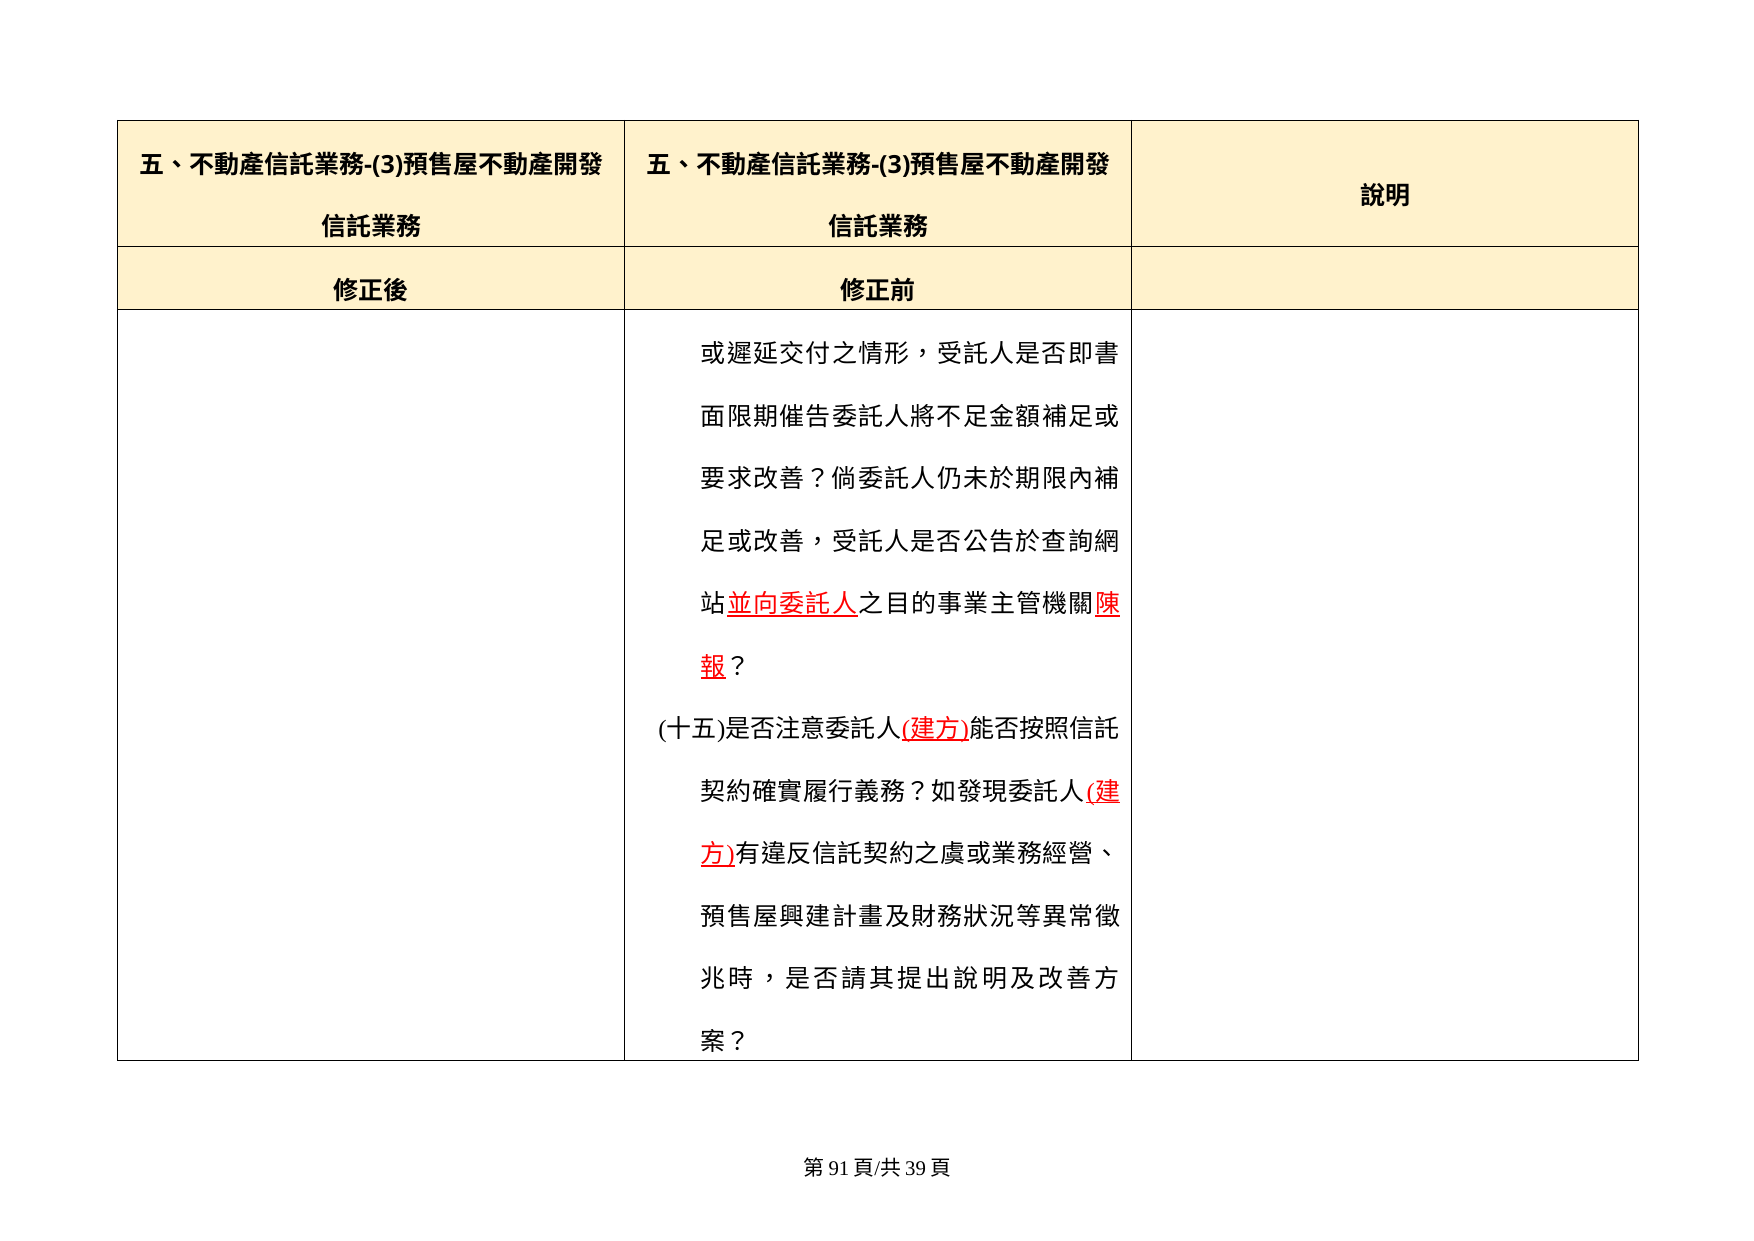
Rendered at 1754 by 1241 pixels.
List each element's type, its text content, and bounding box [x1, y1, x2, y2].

table_cell [118, 310, 624, 1060]
table_cell [1132, 247, 1638, 309]
table_header 說明 [1132, 121, 1638, 246]
table_cell [1132, 310, 1638, 1060]
table_header 五、不動產信託業務-(3)預售屋不動產開發信託業務 [625, 121, 1131, 246]
table_cell 或遲延交付之情形，受託人是否即書面限期催告委託人將不足金額補足或要求改善？倘委託人仍未於期限內補足或改善，受託人是否公告於查詢網站並向委託人之目的事業主管機關陳報？ (十五)是否注意委託人(建方)能否按照信託契約確實履行義務？如發現委託人(建方)有違反信託契約之虞或業務經營、預售屋興建計畫及財務狀況等異常徵兆時，是否請其提出說明及改善方案？ [625, 310, 1131, 1060]
table_cell 修正前 [625, 247, 1131, 309]
table_header 五、不動產信託業務-(3)預售屋不動產開發信託業務 [118, 121, 624, 246]
table_cell 修正後 [118, 247, 624, 309]
